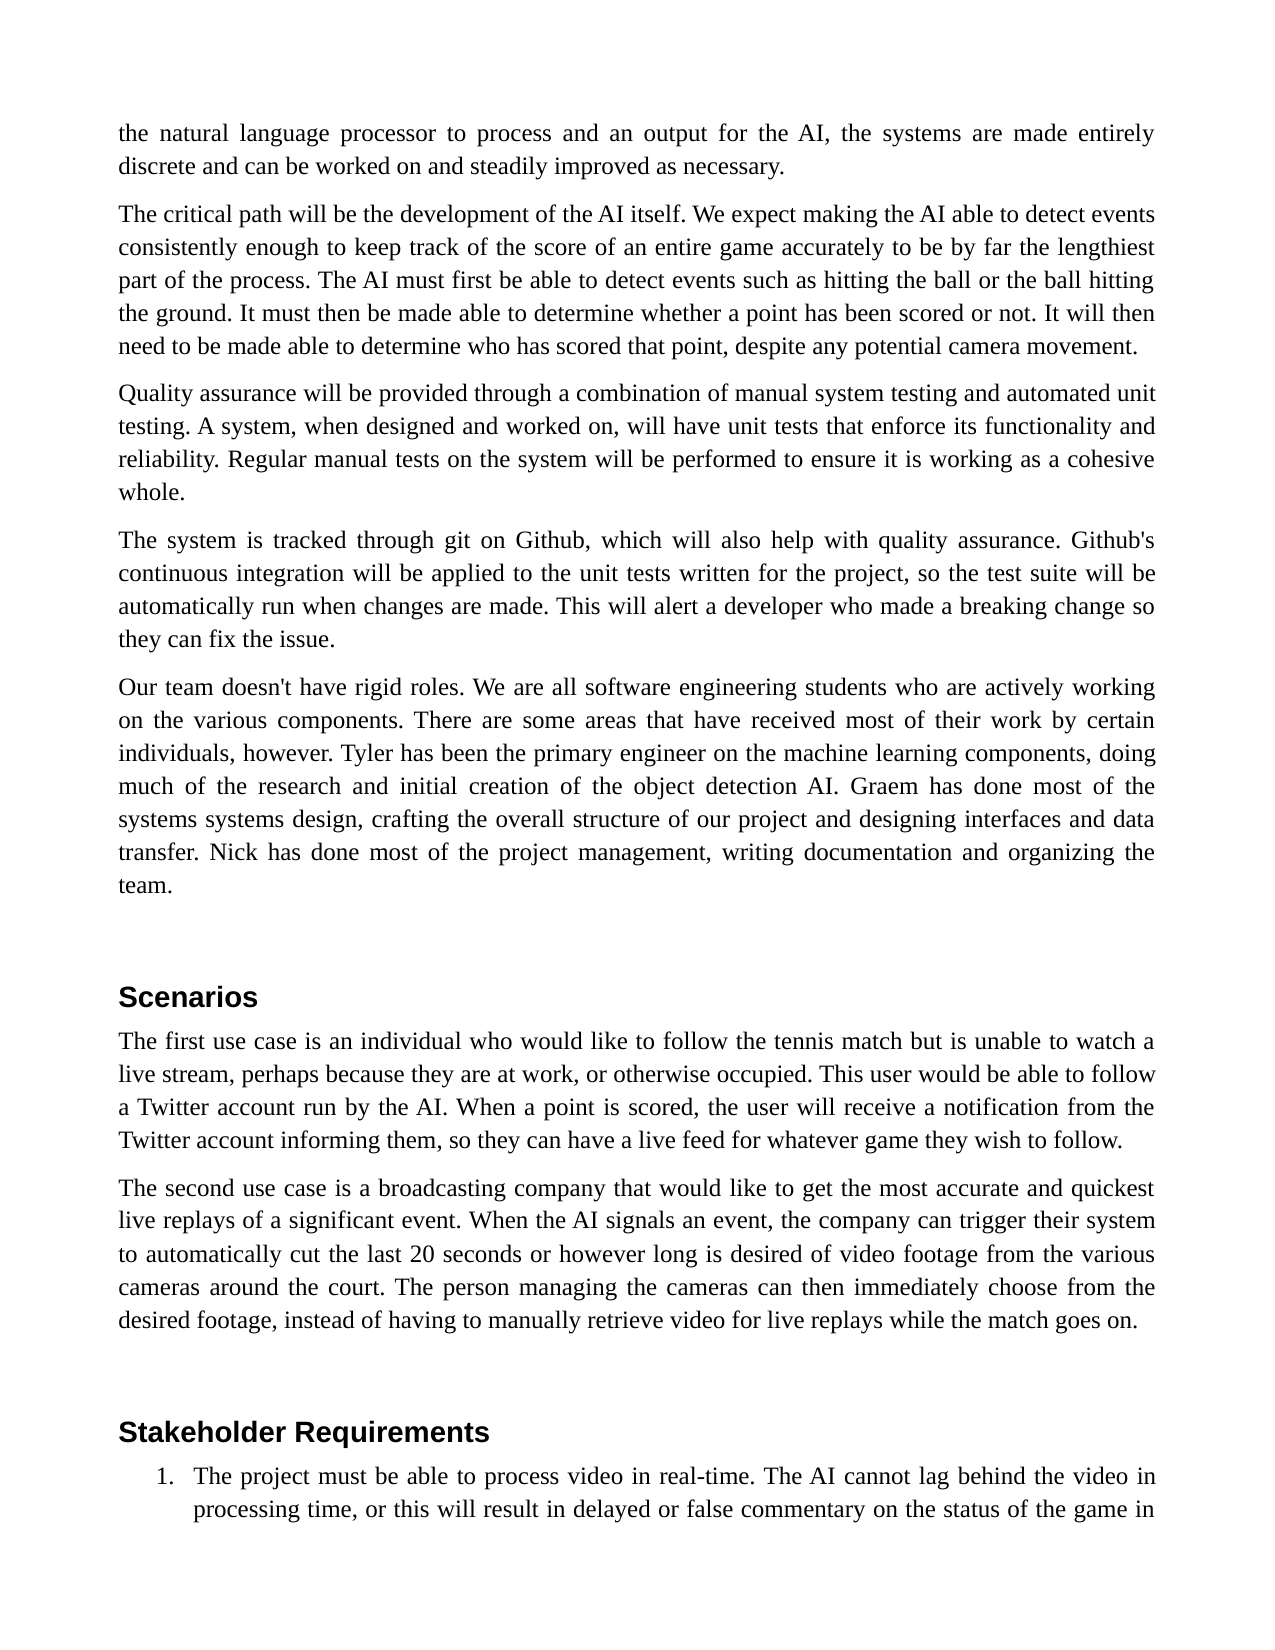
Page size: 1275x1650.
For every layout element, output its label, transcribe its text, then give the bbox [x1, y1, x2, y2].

text the natural language processor to process and an output for the AI, the systems are made entirely discrete and can be worked on and steadily improved as necessary. [118, 118, 1157, 180]
text The critical path will be the development of the AI itself. We expect making the AI able to detect events consistently enough to keep track of the score of an entire game accurately to be by far the lengthiest part of the process. The AI must first be able to detect events such as hitting the ball or the ball hitting the ground. It must then be made able to determine whether a point has been scored or not. It will then need to be made able to determine who has scored that point, despite any potential camera movement. [118, 199, 1157, 359]
text The first use case is an individual who would like to follow the tennis match but is unable to watch a live stream, perhaps because they are at work, or otherwise occupied. This user would be able to follow a Twitter account run by the AI. When a point is scored, the user will receive a notification from the Twitter account informing them, so they can have a live feed for whatever game they wish to follow. [118, 1026, 1157, 1154]
list The project must be able to process video in real-time. The AI cannot lag behind the video in processing time, or this will result in delayed or false commentary on the status of the game in [156, 1461, 1157, 1522]
subtitle Stakeholder Requirements [118, 1414, 1157, 1448]
text Quality assurance will be provided through a combination of manual system testing and automated unit testing. A system, when designed and worked on, will have unit tests that enforce its functionality and reliability. Regular manual tests on the system will be performed to ensure it is working as a cohesive whole. [118, 378, 1157, 506]
text The system is tracked through git on Github, which will also help with quality assurance. Github's continuous integration will be applied to the unit tests written for the project, so the test suite will be automatically run when changes are made. This will alert a developer who made a breaking change so they can fix the issue. [118, 525, 1157, 653]
text The second use case is a broadcasting company that would like to get the most accurate and quickest live replays of a significant event. When the AI signals an event, the company can trigger their system to automatically cut the last 20 seconds or however long is desired of video footage from the various cameras around the court. The person managing the cameras can then immediately choose from the desired footage, instead of having to manually retrieve video for live replays while the match goes on. [118, 1173, 1157, 1333]
text Our team doesn't have rigid roles. We are all software engineering students who are actively working on the various components. There are some areas that have received most of their work by certain individuals, however. Tyler has been the primary engineer on the machine learning components, doing much of the research and initial creation of the object detection AI. Graem has done most of the systems systems design, crafting the overall structure of our project and designing interfaces and data transfer. Nick has done most of the project management, writing documentation and organizing the team. [118, 672, 1157, 899]
subtitle Scenarios [118, 980, 1157, 1013]
